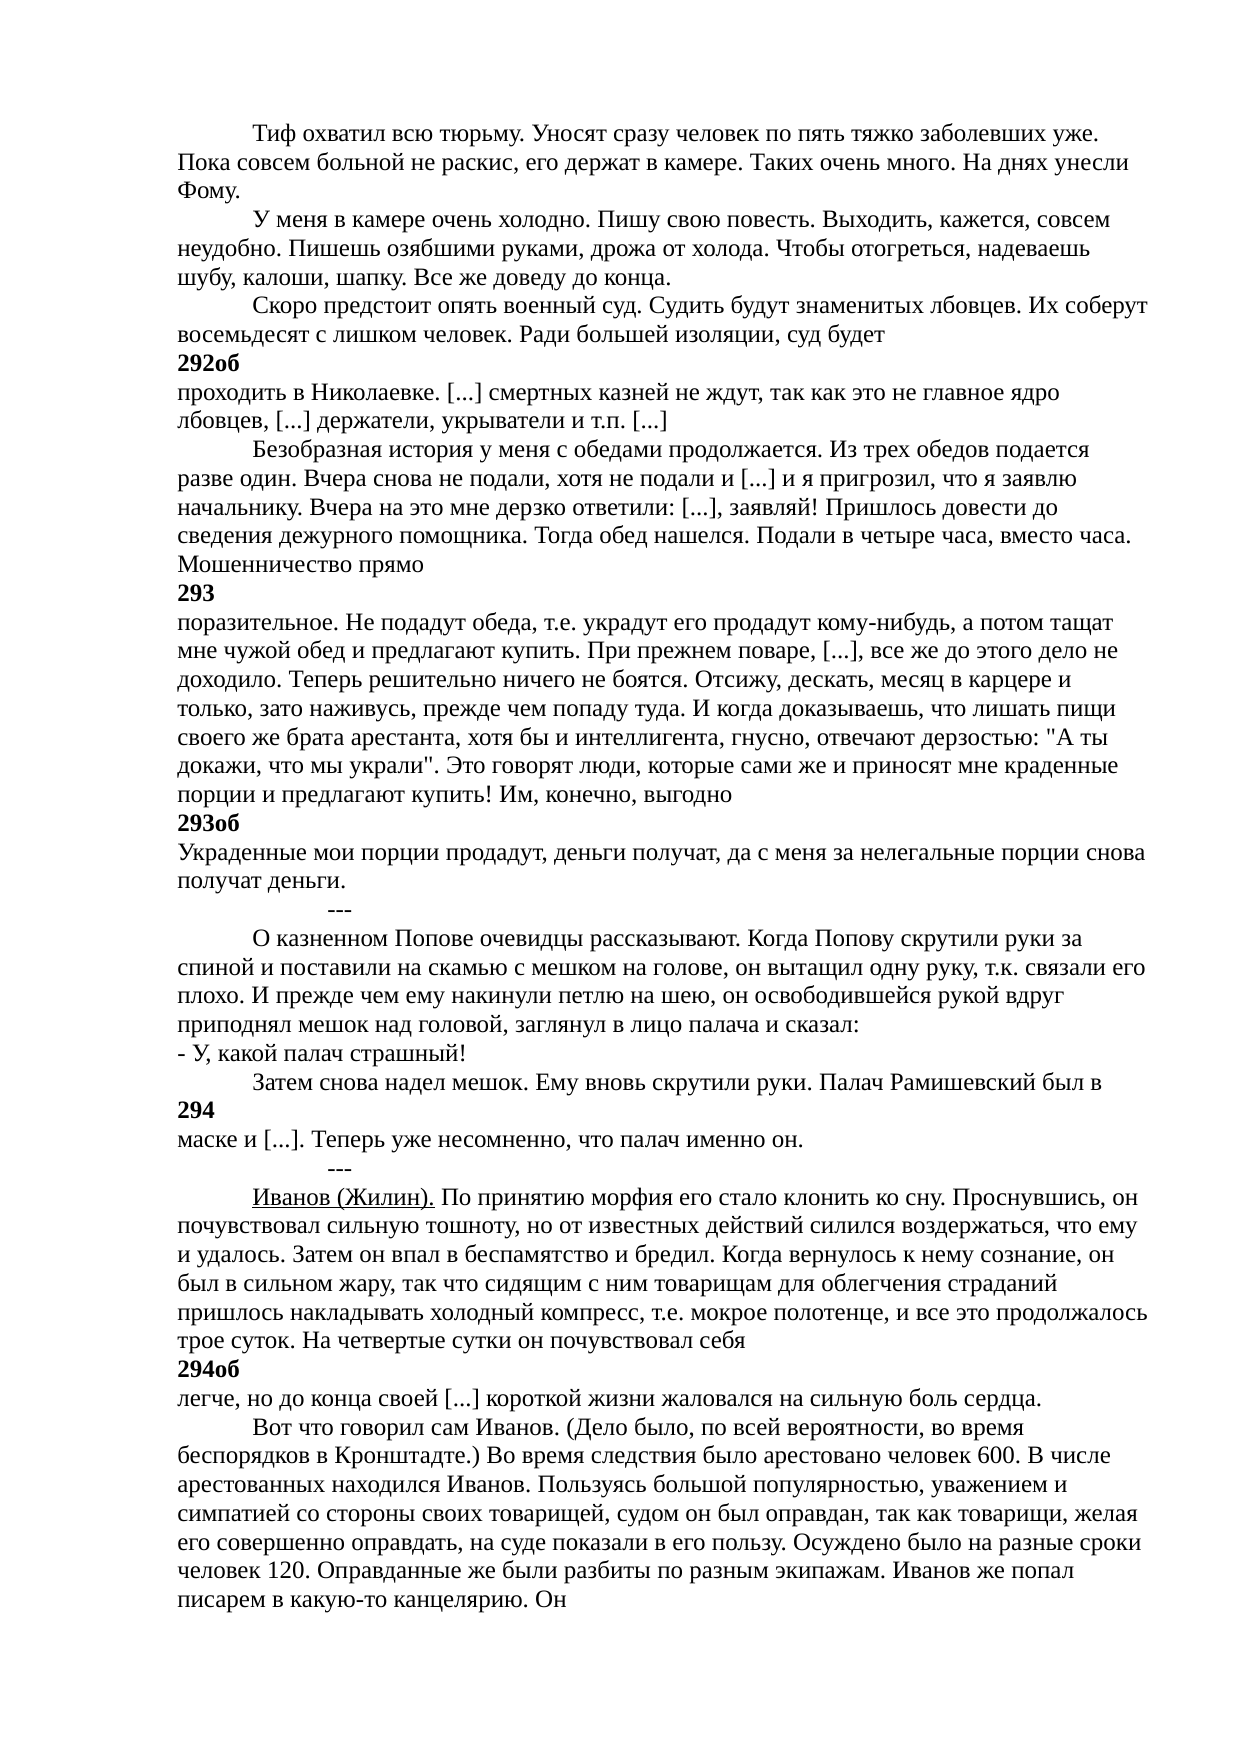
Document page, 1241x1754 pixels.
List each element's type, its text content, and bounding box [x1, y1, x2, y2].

text Иванов (Жилин). По принятию морфия его стало клонить ко сну. Проснувшись, он почувствовал сильную тошноту, но от известных действий силился воздержаться, что ему и удалось. Затем он впал в беспамятство и бредил. Когда вернулось к нему сознание, он был в сильном жару, так что сидящим с ним товарищам для облегчения страданий пришлось накладывать холодный компресс, т.е. мокрое полотенце, и все это продолжалось трое суток. На четвертые сутки он почувствовал себя [177, 1182, 1152, 1354]
text поразительное. Не подадут обеда, т.е. украдут его продадут кому-нибудь, а потом тащат мне чужой обед и предлагают купить. При прежнем поваре, [...], все же до этого дело не доходило. Теперь решительно ничего не боятся. Отсижу, дескать, месяц в карцере и только, зато наживусь, прежде чем попаду туда. И когда доказываешь, что лишать пищи своего же брата арестанта, хотя бы и интеллигента, гнусно, отвечают дерзостью: "А ты докажи, что мы украли". Это говорят люди, которые сами же и приносят мне краденные порции и предлагают купить! Им, конечно, выгодно [177, 607, 1152, 808]
text Безобразная история у меня с обедами продолжается. Из трех обедов подается разве один. Вчера снова не подали, хотя не подали и [...] и я пригрозил, что я заявлю начальнику. Вчера на это мне дерзко ответили: [...], заявляй! Пришлось довести до сведения дежурного помощника. Тогда обед нашелся. Подали в четыре часа, вместо часа. Мошенничество прямо [177, 434, 1152, 578]
text --- [177, 1153, 1152, 1182]
text --- [177, 894, 1152, 923]
text 293об [177, 808, 1152, 837]
text 294 [177, 1096, 1152, 1124]
text проходить в Николаевке. [...] смертных казней не ждут, так как это не главное ядро лбовцев, [...] держатели, укрыватели и т.п. [...] [177, 377, 1152, 434]
text маске и [...]. Теперь уже несомненно, что палач именно он. [177, 1124, 1152, 1153]
text Затем снова надел мешок. Ему вновь скрутили руки. Палач Рамишевский был в [177, 1067, 1152, 1096]
text - У, какой палач страшный! [177, 1038, 1152, 1067]
text 292об [177, 348, 1152, 377]
text Скоро предстоит опять военный суд. Судить будут знаменитых лбовцев. Их соберут восемьдесят с лишком человек. Ради большей изоляции, суд будет [177, 291, 1152, 348]
text легче, но до конца своей [...] короткой жизни жаловался на сильную боль сердца. [177, 1383, 1152, 1412]
text Вот что говорил сам Иванов. (Дело было, по всей вероятности, во время беспорядков в Кронштадте.) Во время следствия было арестовано человек 600. В числе арестованных находился Иванов. Пользуясь большой популярностью, уважением и симпатией со стороны своих товарищей, судом он был оправдан, так как товарищи, желая его совершенно оправдать, на суде показали в его пользу. Осуждено было на разные сроки человек 120. Оправданные же были разбиты по разным экипажам. Иванов же попал писарем в какую-то канцелярию. Он [177, 1412, 1152, 1613]
text О казненном Попове очевидцы рассказывают. Когда Попову скрутили руки за спиной и поставили на скамью с мешком на голове, он вытащил одну руку, т.к. связали его плохо. И прежде чем ему накинули петлю на шею, он освободившейся рукой вдруг приподнял мешок над головой, заглянул в лицо палача и сказал: [177, 923, 1152, 1038]
text 294об [177, 1354, 1152, 1383]
text 293 [177, 578, 1152, 607]
text У меня в камере очень холодно. Пишу свою повесть. Выходить, кажется, совсем неудобно. Пишешь озябшими руками, дрожа от холода. Чтобы отогреться, надеваешь шубу, калоши, шапку. Все же доведу до конца. [177, 204, 1152, 291]
text Тиф охватил всю тюрьму. Уносят сразу человек по пять тяжко заболевших уже. Пока совсем больной не раскис, его держат в камере. Таких очень много. На днях унесли Фому. [177, 118, 1152, 204]
text Украденные мои порции продадут, деньги получат, да с меня за нелегальные порции снова получат деньги. [177, 837, 1152, 894]
